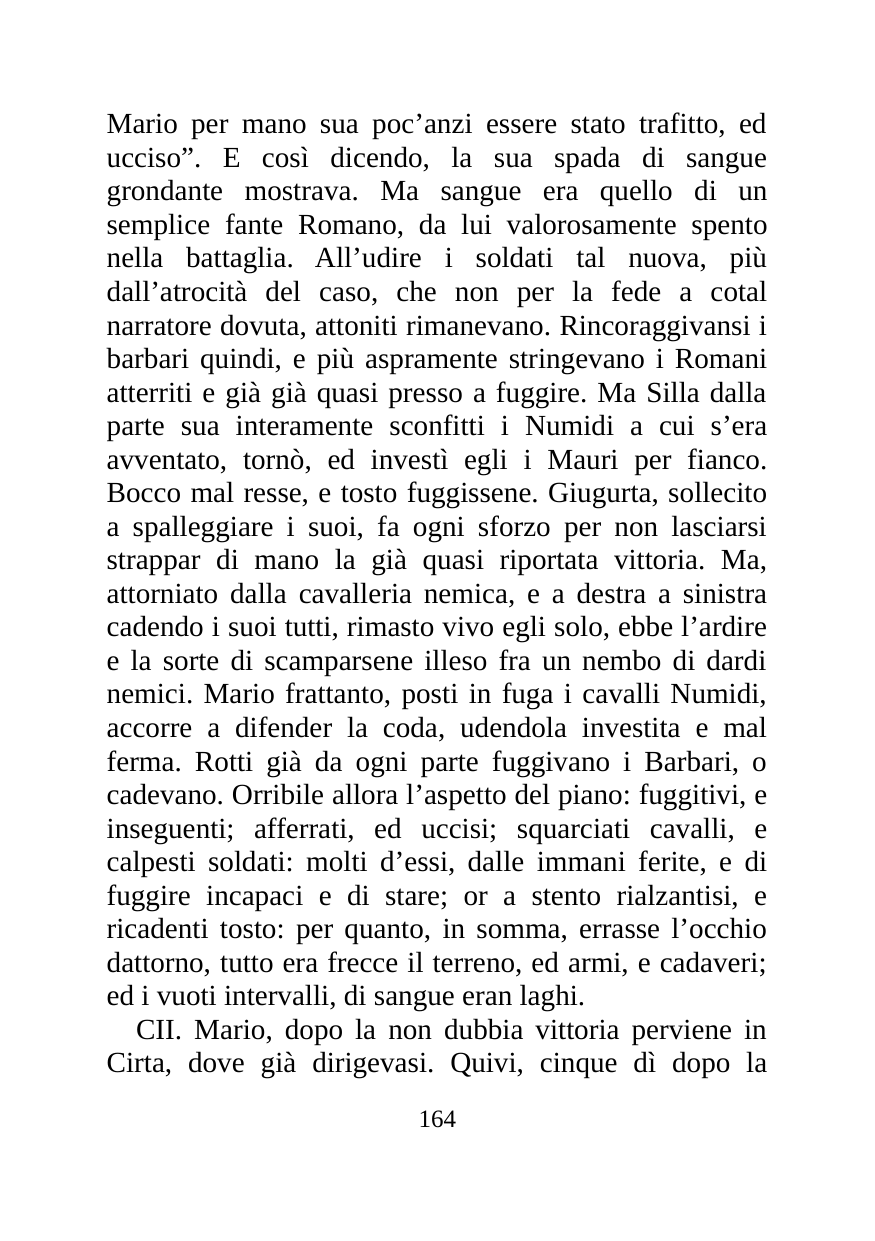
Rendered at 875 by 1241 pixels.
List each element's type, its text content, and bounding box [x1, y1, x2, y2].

text Mario per mano sua poc’anzi essere stato trafitto, ed ucciso”. E così dicendo, la sua spada di sangue grondante mostrava. Ma sangue era quello di un semplice fante Romano, da lui valorosamente spento nella battaglia. All’udire i soldati tal nuova, più dall’atrocità del caso, che non per la fede a cotal narratore dovuta, attoniti rimanevano. Rincoraggivansi i barbari quindi, e più aspramente stringevano i Romani atterriti e già già quasi presso a fuggire. Ma Silla dalla parte sua interamente sconfitti i Numidi a cui s’era avventato, tornò, ed investì egli i Mauri per fianco. Bocco mal resse, e tosto fuggissene. Giugurta, sollecito a spalleggiare i suoi, fa ogni sforzo per non lasciarsi strappar di mano la già quasi riportata vittoria. Ma, attorniato dalla cavalleria nemica, e a destra a sinistra cadendo i suoi tutti, rimasto vivo egli solo, ebbe l’ardire e la sorte di scamparsene illeso fra un nembo di dardi nemici. Mario frattanto, posti in fuga i cavalli Numidi, accorre a difender la coda, udendola investita e mal ferma. Rotti già da ogni parte fuggivano i Barbari, o cadevano. Orribile allora l’aspetto del piano: fuggitivi, e inseguenti; afferrati, ed uccisi; squarciati cavalli, e calpesti soldati: molti d’essi, dalle immani ferite, e di fuggire incapaci e di stare; or a stento rialzantisi, e ricadenti tosto: per quanto, in somma, errasse l’occhio dattorno, tutto era frecce il terreno, ed armi, e cadaveri; ed i vuoti intervalli, di sangue eran laghi. [106, 106, 768, 1012]
text CII. Mario, dopo la non dubbia vittoria perviene in Cirta, dove già dirigevasi. Quivi, cinque dì dopo la [106, 1012, 768, 1079]
